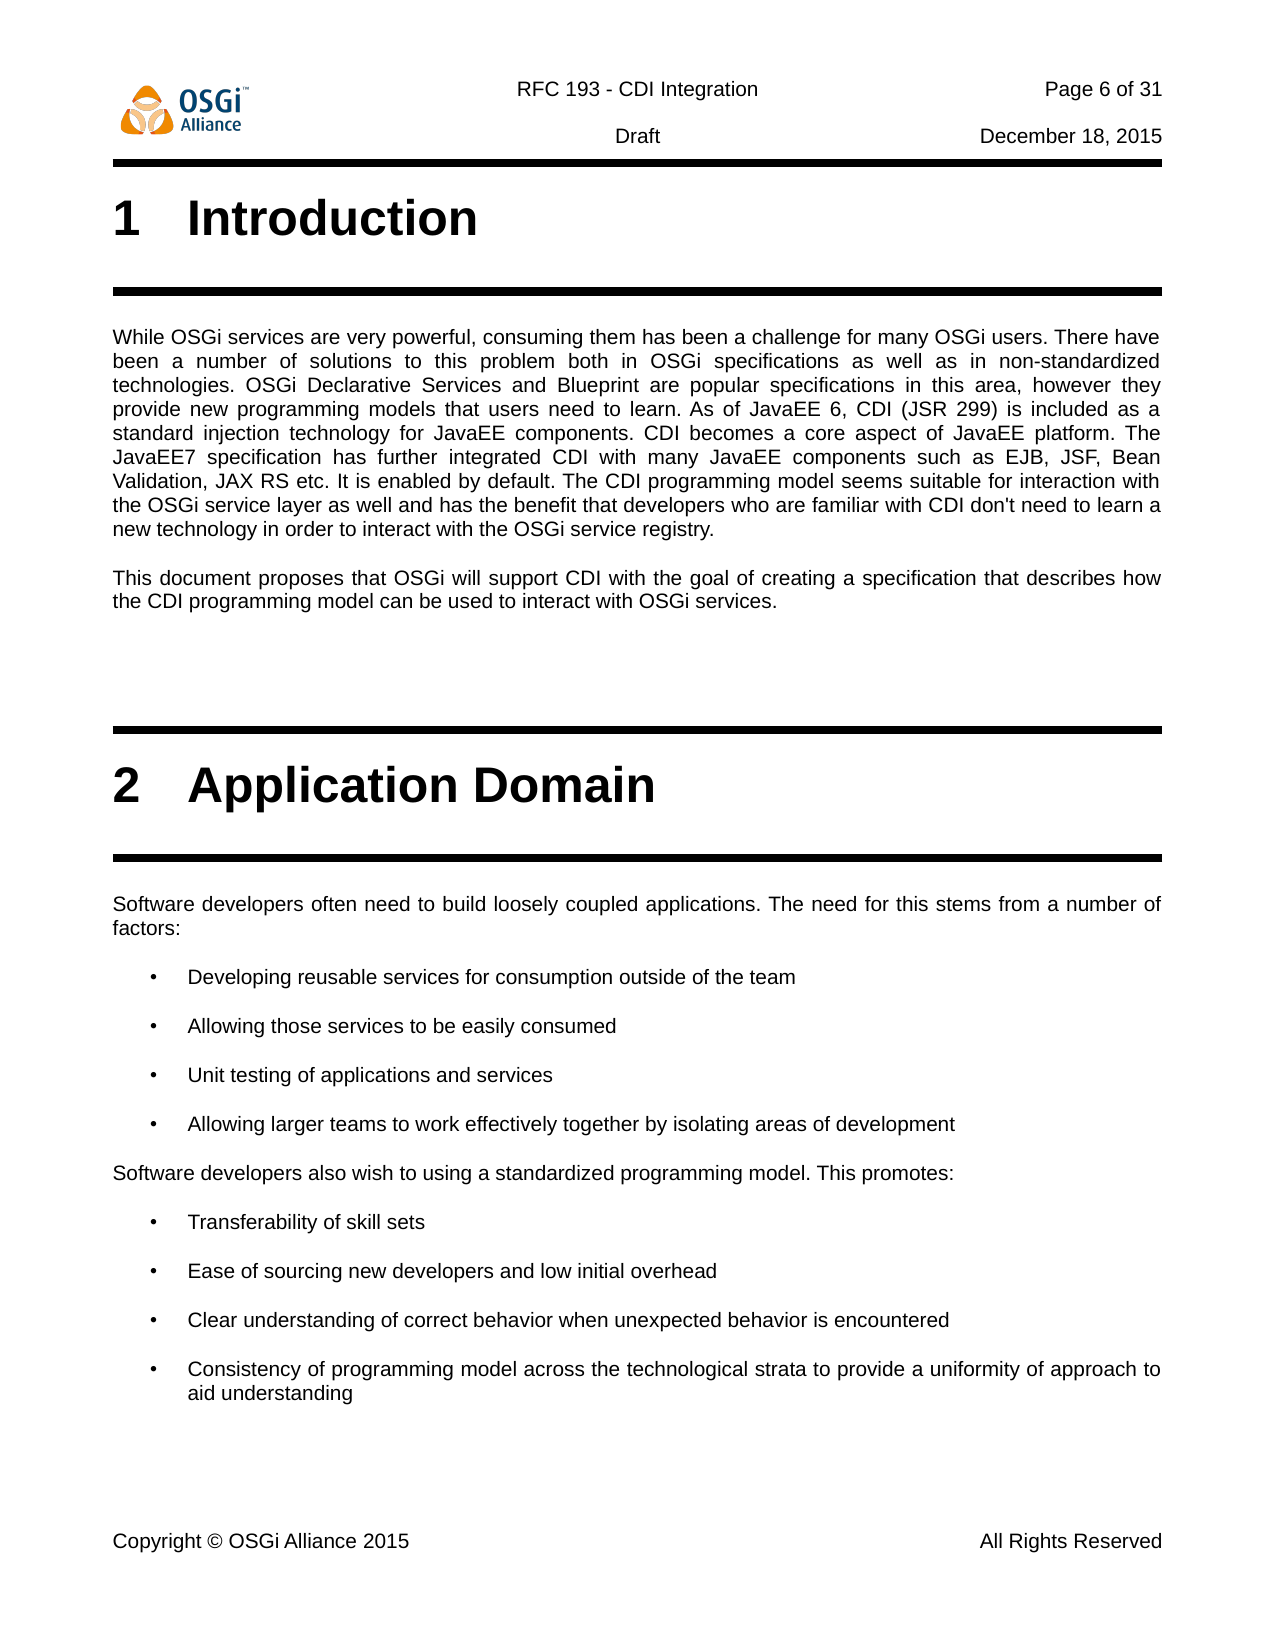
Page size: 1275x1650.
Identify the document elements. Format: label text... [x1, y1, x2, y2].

list Clear understanding of correct behavior when unexpected behavior is encountered [150, 1308, 1162, 1332]
text This document proposes that OSGi will support CDI with the goal of creating a specification that describes how the CDI programming model can be used to interact with OSGi services. [112, 565, 1162, 613]
list Ease of sourcing new developers and low initial overhead [150, 1259, 1162, 1283]
subtitle Introduction [112, 160, 1162, 296]
picture [113, 78, 257, 142]
text Software developers often need to build loosely coupled applications. The need for this stems from a number of factors: [112, 892, 1162, 939]
list Consistency of programming model across the technological strata to provide a uniformity of approach to aid understanding [150, 1357, 1162, 1405]
list Allowing those services to be easily consumed [150, 1014, 1162, 1038]
list Unit testing of applications and services [150, 1063, 1162, 1087]
list Developing reusable services for consumption outside of the team [150, 964, 1162, 989]
text Software developers also wish to using a standardized programming model. This promotes: [112, 1161, 1162, 1185]
subtitle Application Domain [112, 727, 1162, 862]
list Transferability of skill sets [150, 1210, 1162, 1234]
list Allowing larger teams to work effectively together by isolating areas of development [150, 1112, 1162, 1136]
text While OSGi services are very powerful, consuming them has been a challenge for many OSGi users. There have been a number of solutions to this problem both in OSGi specifications as well as in non-standardized technologies. OSGi Declarative Services and Blueprint are popular specifications in this area, however they provide new programming models that users need to learn. As of JavaEE 6, CDI (JSR 299) is included as a standard injection technology for JavaEE components. CDI becomes a core aspect of JavaEE platform. The JavaEE7 specification has further integrated CDI with many JavaEE components such as EJB, JSF, Bean Validation, JAX RS etc. It is enabled by default. The CDI programming model seems suitable for interaction with the OSGi service layer as well and has the benefit that developers who are familiar with CDI don't need to learn a new technology in order to interact with the OSGi service registry. [112, 325, 1162, 540]
